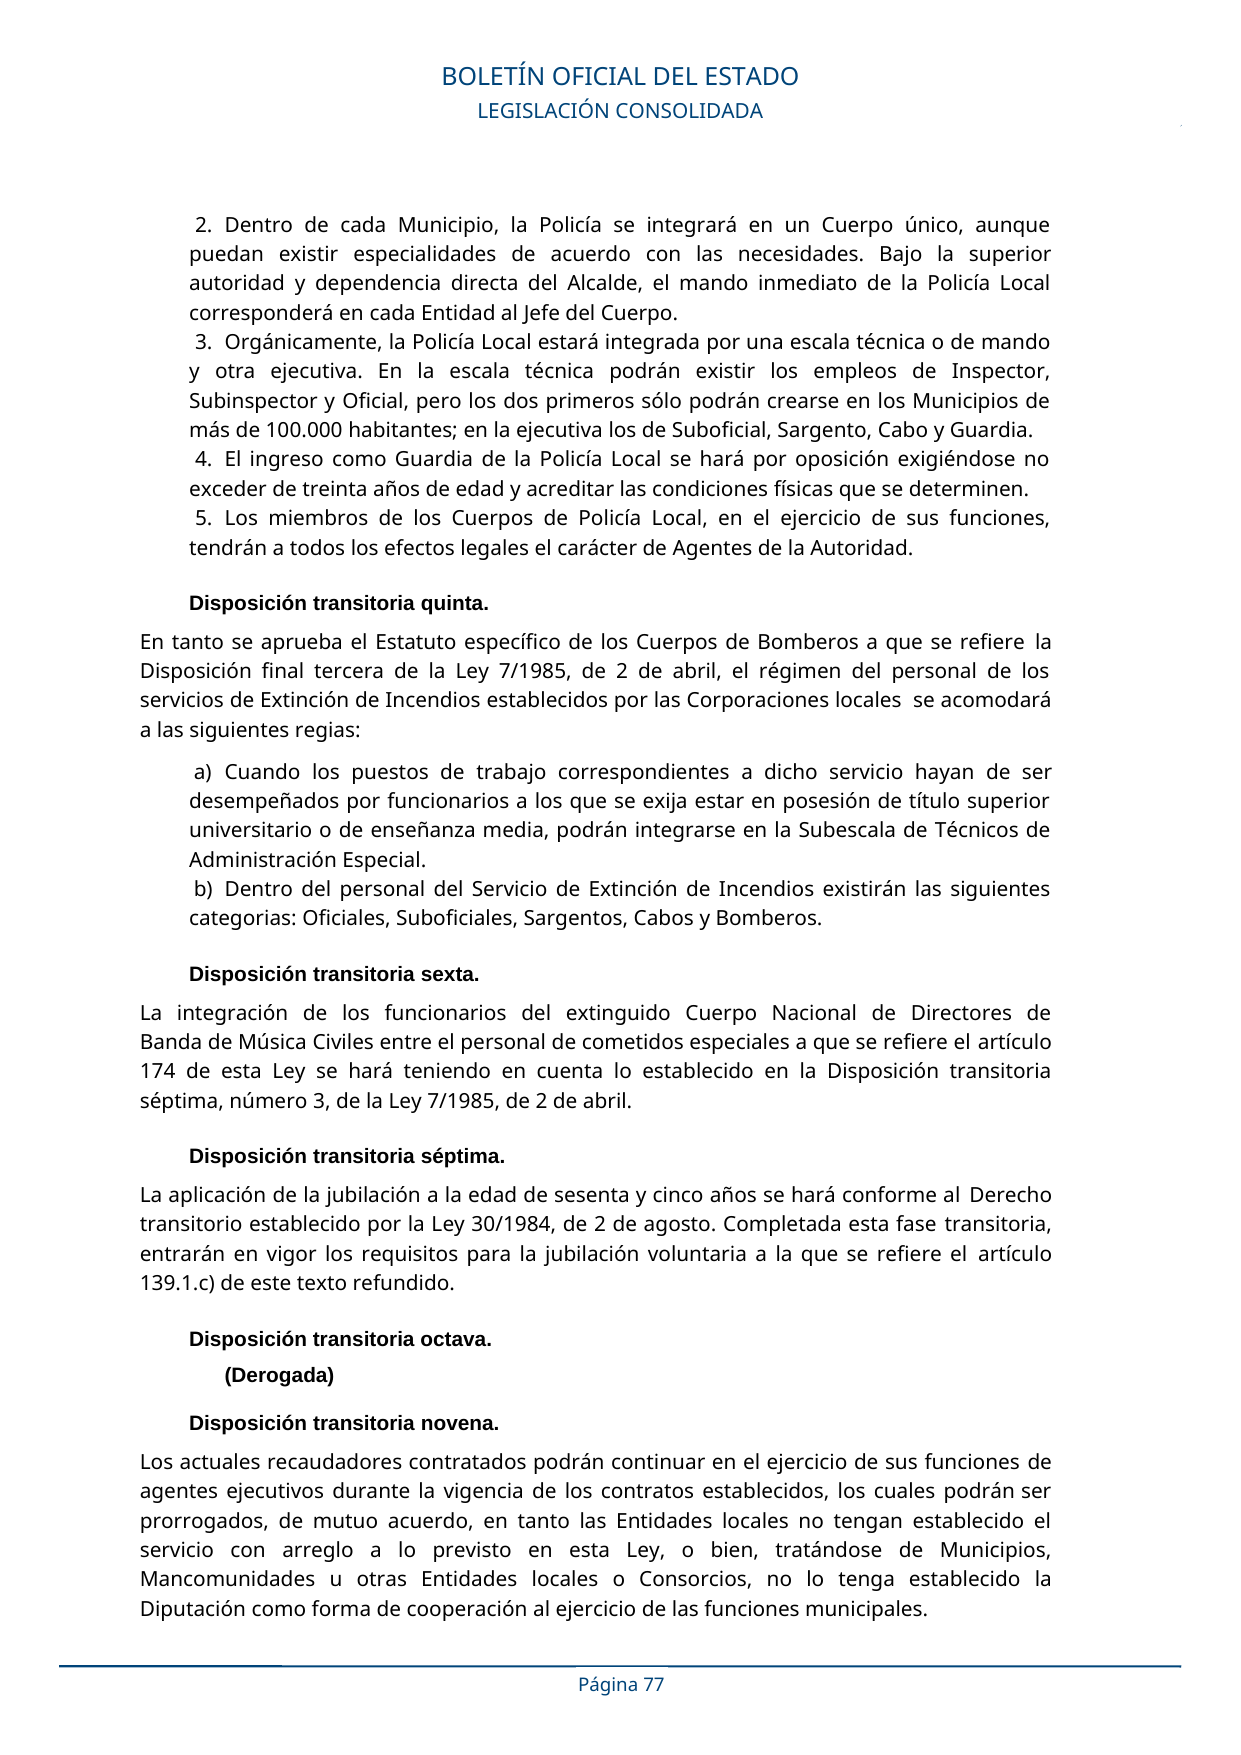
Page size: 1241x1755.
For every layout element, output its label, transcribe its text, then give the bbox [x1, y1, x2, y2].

text La aplicación de la jubilación a la edad de sesenta y cinco años se hará conforme al Derecho transitorio establecido por la Ley 30/1984, de 2 de agosto. Completada esta fase transitoria, entrarán en vigor los requisitos para la jubilación voluntaria a la que se refiere el artículo 139.1.c) de este texto refundido. [139, 1180, 1052, 1297]
text En tanto se aprueba el Estatuto específico de los Cuerpos de Bomberos a que se refiere la Disposición final tercera de la Ley 7/1985, de 2 de abril, el régimen del personal de los servicios de Extinción de Incendios establecidos por las Corporaciones locales se acomodará a las siguientes regias: [139, 627, 1052, 743]
list Dentro del personal del Servicio de Extinción de Incendios existirán las siguientes categorias: Oficiales, Suboficiales, Sargentos, Cabos y Bomberos. [158, 874, 1052, 932]
text Disposición transitoria novena. [189, 1411, 1184, 1435]
list Cuando los puestos de trabajo correspondientes a dicho servicio hayan de ser desempeñados por funcionarios a los que se exija estar en posesión de título superior universitario o de enseñanza media, podrán integrarse en la Subescala de Técnicos de Administración Especial. [158, 757, 1052, 873]
subtitle Disposición transitoria quinta. [189, 591, 1184, 615]
text Los actuales recaudadores contratados podrán continuar en el ejercicio de sus funciones de agentes ejecutivos durante la vigencia de los contratos establecidos, los cuales podrán ser prorrogados, de mutuo acuerdo, en tanto las Entidades locales no tengan establecido el servicio con arreglo a lo previsto en esta Ley, o bien, tratándose de Municipios, Mancomunidades u otras Entidades locales o Consorcios, no lo tenga establecido la Diputación como forma de cooperación al ejercicio de las funciones municipales. [139, 1447, 1052, 1622]
subtitle Disposición transitoria octava. (Derogada) [189, 1326, 494, 1387]
subtitle Disposición transitoria sexta. [189, 962, 1184, 986]
list Orgánicamente, la Policía Local estará integrada por una escala técnica o de mando y otra ejecutiva. En la escala técnica podrán existir los empleos de Inspector, Subinspector y Oficial, pero los dos primeros sólo podrán crearse en los Municipios de más de 100.000 habitantes; en la ejecutiva los de Suboficial, Sargento, Cabo y Guardia. [159, 327, 1052, 443]
list Dentro de cada Municipio, la Policía se integrará en un Cuerpo único, aunque puedan existir especialidades de acuerdo con las necesidades. Bajo la superior autoridad y dependencia directa del Alcalde, el mando inmediato de la Policía Local corresponderá en cada Entidad al Jefe del Cuerpo. [159, 210, 1052, 326]
text La integración de los funcionarios del extinguido Cuerpo Nacional de Directores de Banda de Música Civiles entre el personal de cometidos especiales a que se refiere el artículo 174 de esta Ley se hará teniendo en cuenta lo establecido en la Disposición transitoria séptima, número 3, de la Ley 7/1985, de 2 de abril. [139, 998, 1052, 1114]
list Los miembros de los Cuerpos de Policía Local, en el ejercicio de sus funciones, tendrán a todos los efectos legales el carácter de Agentes de la Autoridad. [159, 503, 1052, 561]
subtitle Disposición transitoria séptima. [189, 1144, 1184, 1168]
list El ingreso como Guardia de la Policía Local se hará por oposición exigiéndose no exceder de treinta años de edad y acreditar las condiciones físicas que se determinen. [159, 444, 1052, 502]
